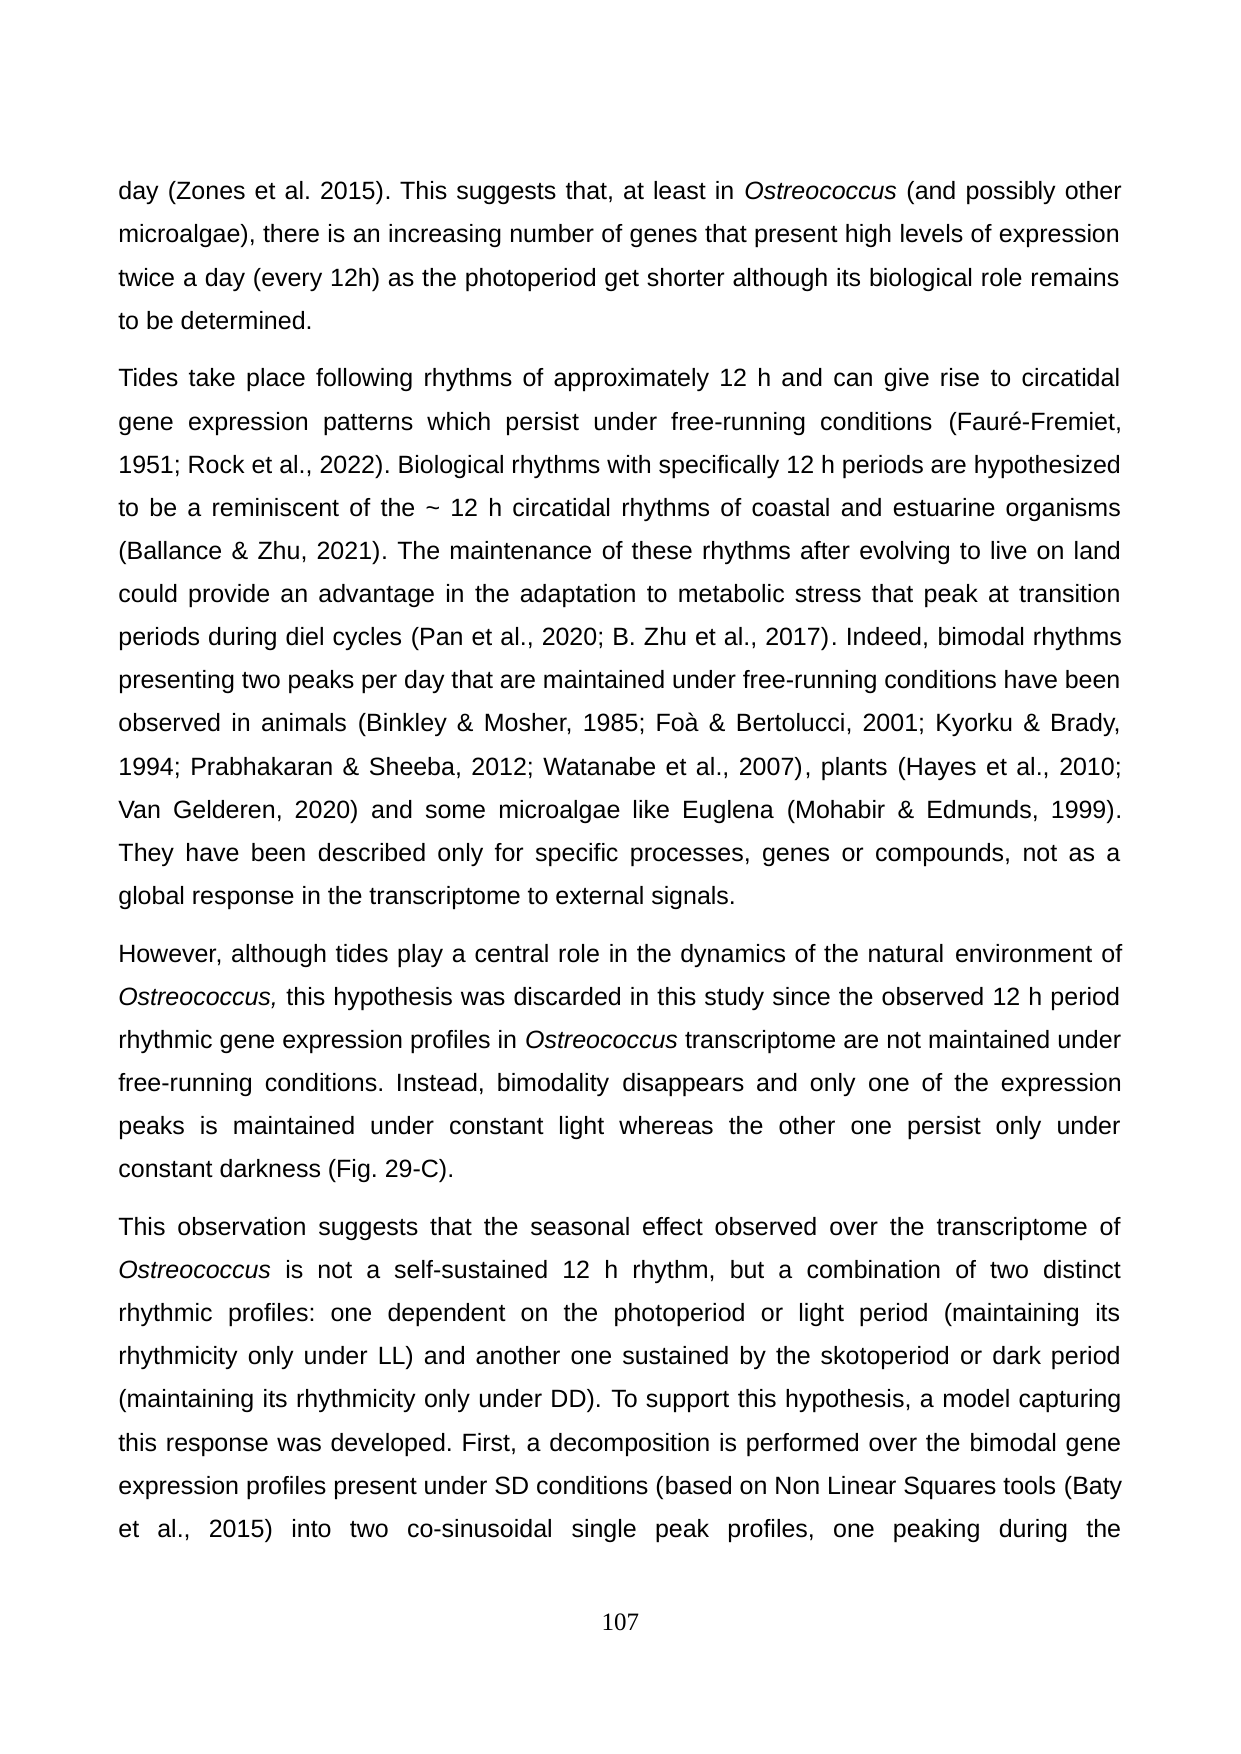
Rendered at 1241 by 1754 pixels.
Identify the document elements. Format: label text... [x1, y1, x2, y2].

text However, although tides play a central role in the dynamics of the natural environment of Ostreococcus, this hypothesis was discarded in this study since the observed 12 h period rhythmic gene expression profiles in Ostreococcus transcriptome are not maintained under free-running conditions. Instead, bimodality disappears and only one of the expression peaks is maintained under constant light whereas the other one persist only under constant darkness (Fig. 29-C). [118, 939, 1122, 1183]
text day (Zones et al. 2015)⁠. This suggests that, at least in Ostreococcus (and possibly other microalgae), there is an increasing number of genes that present high levels of expression twice a day (every 12h) as the photoperiod get shorter although its biological role remains to be determined. [118, 176, 1122, 334]
text This observation suggests that the seasonal effect observed over the transcriptome of Ostreococcus is not a self-sustained 12 h rhythm, but a combination of two distinct rhythmic profiles: one dependent on the photoperiod or light period (maintaining its rhythmicity only under LL) and another one sustained by the skotoperiod or dark period (maintaining its rhythmicity only under DD). To support this hypothesis, a model capturing this response was developed. First, a decomposition is performed over the bimodal gene expression profiles present under SD conditions (based on Non Linear Squares tools (Baty et al., 2015)⁠ into two co-sinusoidal single peak profiles, one peaking during the [118, 1212, 1122, 1543]
text Tides take place following rhythms of approximately 12 h and can give rise to circatidal gene expression patterns which persist under free-running conditions (Fauré-Fremiet, 1951; Rock et al., 2022)⁠. Biological rhythms with specifically 12 h periods are hypothesized to be a reminiscent of the ~ 12 h circatidal rhythms of coastal and estuarine organisms (Ballance & Zhu, 2021)⁠. The maintenance of these rhythms after evolving to live on land could provide an advantage in the adaptation to metabolic stress that peak at transition periods during diel cycles (Pan et al., 2020; B. Zhu et al., 2017)⁠. Indeed, bimodal rhythms presenting two peaks per day that are maintained under free-running conditions have been observed in animals (Binkley & Mosher, 1985; Foà & Bertolucci, 2001; Kyorku & Brady, 1994; Prabhakaran & Sheeba, 2012; Watanabe et al., 2007)⁠, plants (Hayes et al., 2010; Van Gelderen, 2020)⁠ and some microalgae like Euglena (Mohabir & Edmunds, 1999)⁠. They have been described only for specific processes, genes or compounds, not as a global response in the transcriptome to external signals. [118, 363, 1122, 910]
